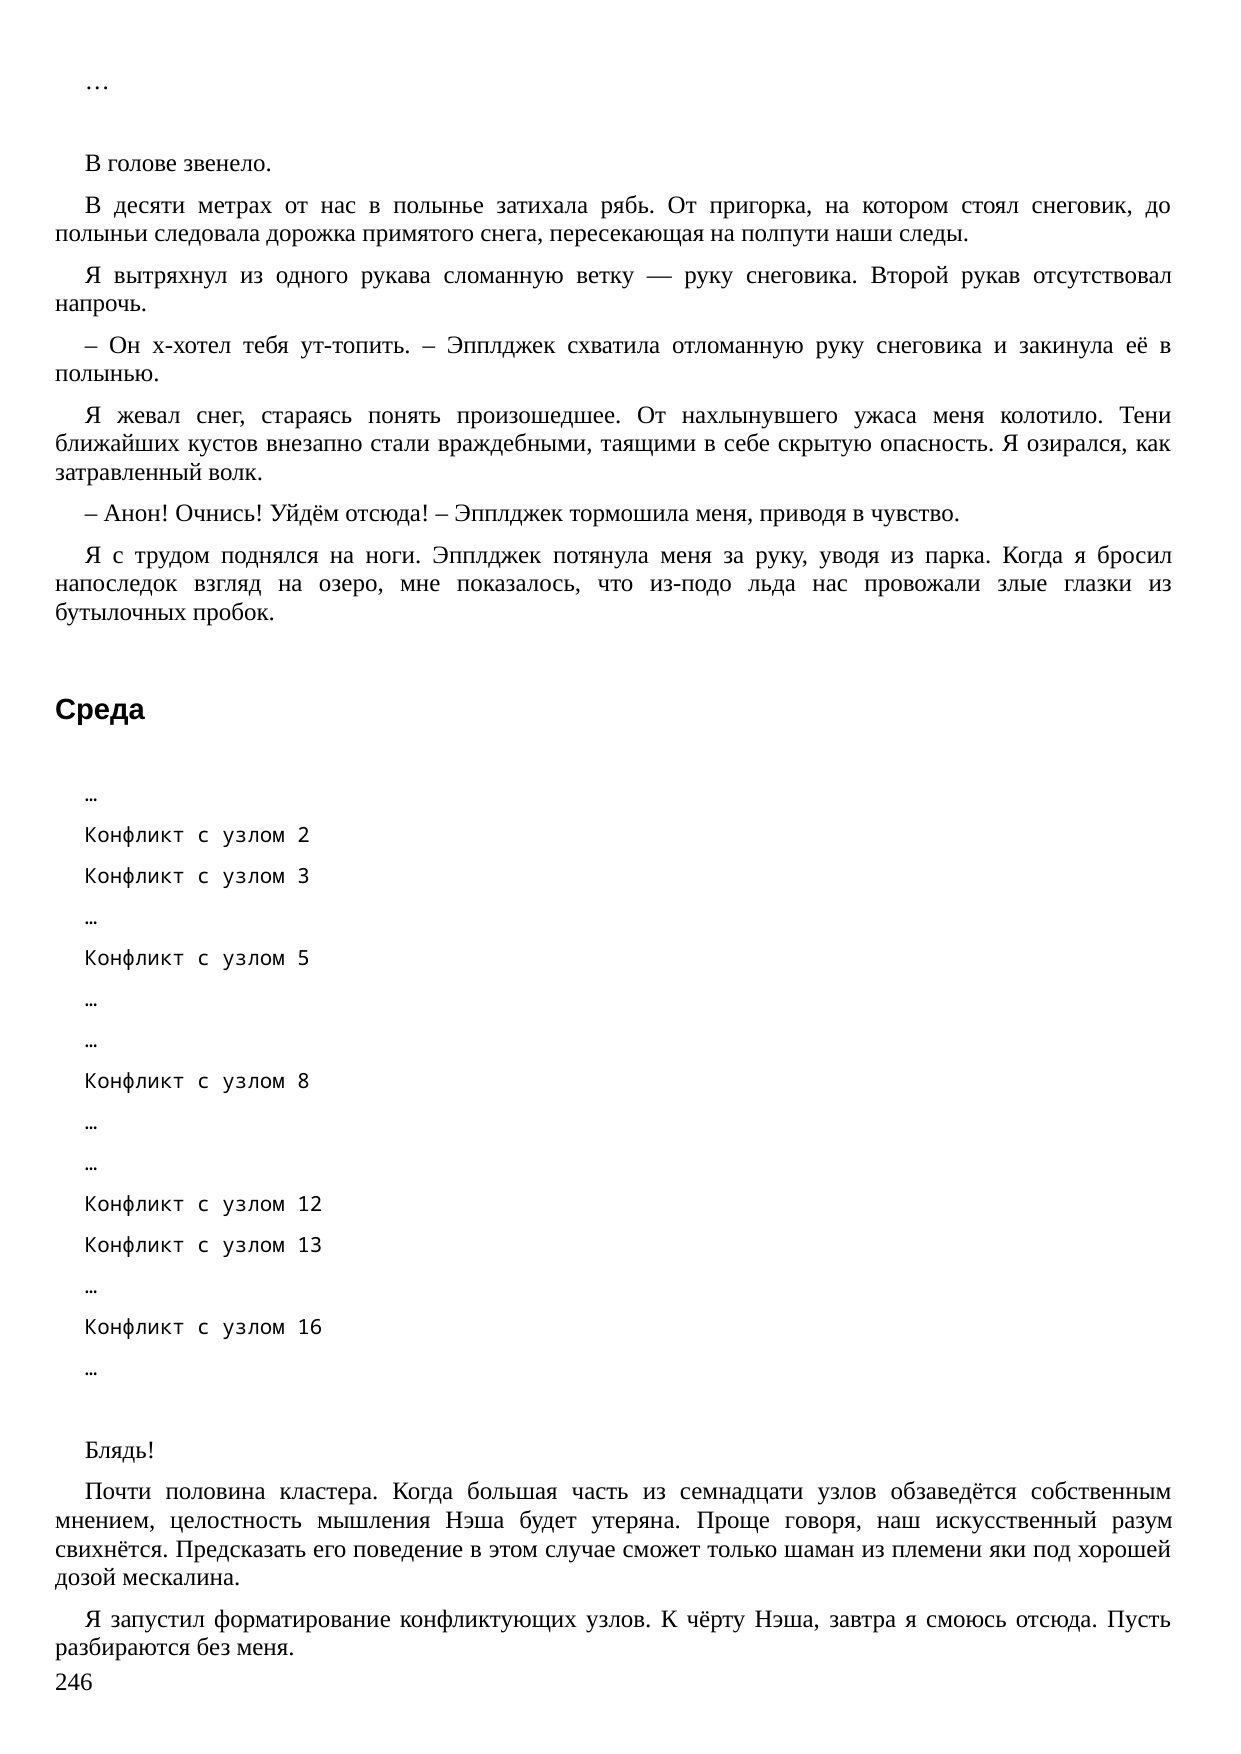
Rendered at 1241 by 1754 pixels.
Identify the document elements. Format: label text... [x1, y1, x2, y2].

text … [55, 902, 1173, 931]
text – Он х-хотел тебя ут-топить. – Эпплджек схватила отломанную руку снеговика и закинула её в полынью. [55, 330, 1173, 387]
text … [55, 1353, 1173, 1381]
text Конфликт с узлом 12 [55, 1189, 1173, 1217]
text Я запустил форматирование конфликтующих узлов. К чёрту Нэша, завтра я смоюсь отсюда. Пусть разбираются без меня. [55, 1604, 1173, 1661]
text Конфликт с узлом 2 [55, 821, 1173, 849]
text … [55, 779, 1173, 808]
text В десяти метрах от нас в полынье затихала рябь. От пригорка, на котором стоял снеговик, до полыньи следовала дорожка примятого снега, пересекающая на полпути наши следы. [55, 190, 1173, 247]
text … [55, 984, 1173, 1013]
text … [55, 66, 1173, 95]
text … [55, 1148, 1173, 1176]
text Конфликт с узлом 3 [55, 861, 1173, 890]
text … [55, 1107, 1173, 1136]
text Конфликт с узлом 13 [55, 1230, 1173, 1258]
text Конфликт с узлом 5 [55, 943, 1173, 972]
text Я вытряхнул из одного рукава сломанную ветку — руку снеговика. Второй рукав отсутствовал напрочь. [55, 260, 1173, 317]
text Блядь! [55, 1435, 1173, 1464]
text Конфликт с узлом 8 [55, 1066, 1173, 1094]
text – Анон! Очнись! Уйдём отсюда! – Эпплджек тормошила меня, приводя в чувство. [55, 498, 1173, 527]
text Конфликт с узлом 16 [55, 1312, 1173, 1340]
text Почти половина кластера. Когда большая часть из семнадцати узлов обзаведётся собственным мнением, целостность мышления Нэша будет утеряна. Проще говоря, наш искусственный разум свихнётся. Предсказать его поведение в этом случае сможет только шаман из племени яки под хорошей дозой мескалина. [55, 1476, 1173, 1591]
subtitle Среда [55, 692, 1173, 726]
text В голове звенело. [55, 148, 1173, 177]
text Я с трудом поднялся на ноги. Эпплджек потянула меня за руку, уводя из парка. Когда я бросил напоследок взгляд на озеро, мне показалось, что из-подо льда нас провожали злые глазки из бутылочных пробок. [55, 540, 1173, 626]
text … [55, 1271, 1173, 1299]
text Я жевал снег, стараясь понять произошедшее. От нахлынувшего ужаса меня колотило. Тени ближайших кустов внезапно стали враждебными, таящими в себе скрытую опасность. Я озирался, как затравленный волк. [55, 400, 1173, 486]
text … [55, 1025, 1173, 1054]
